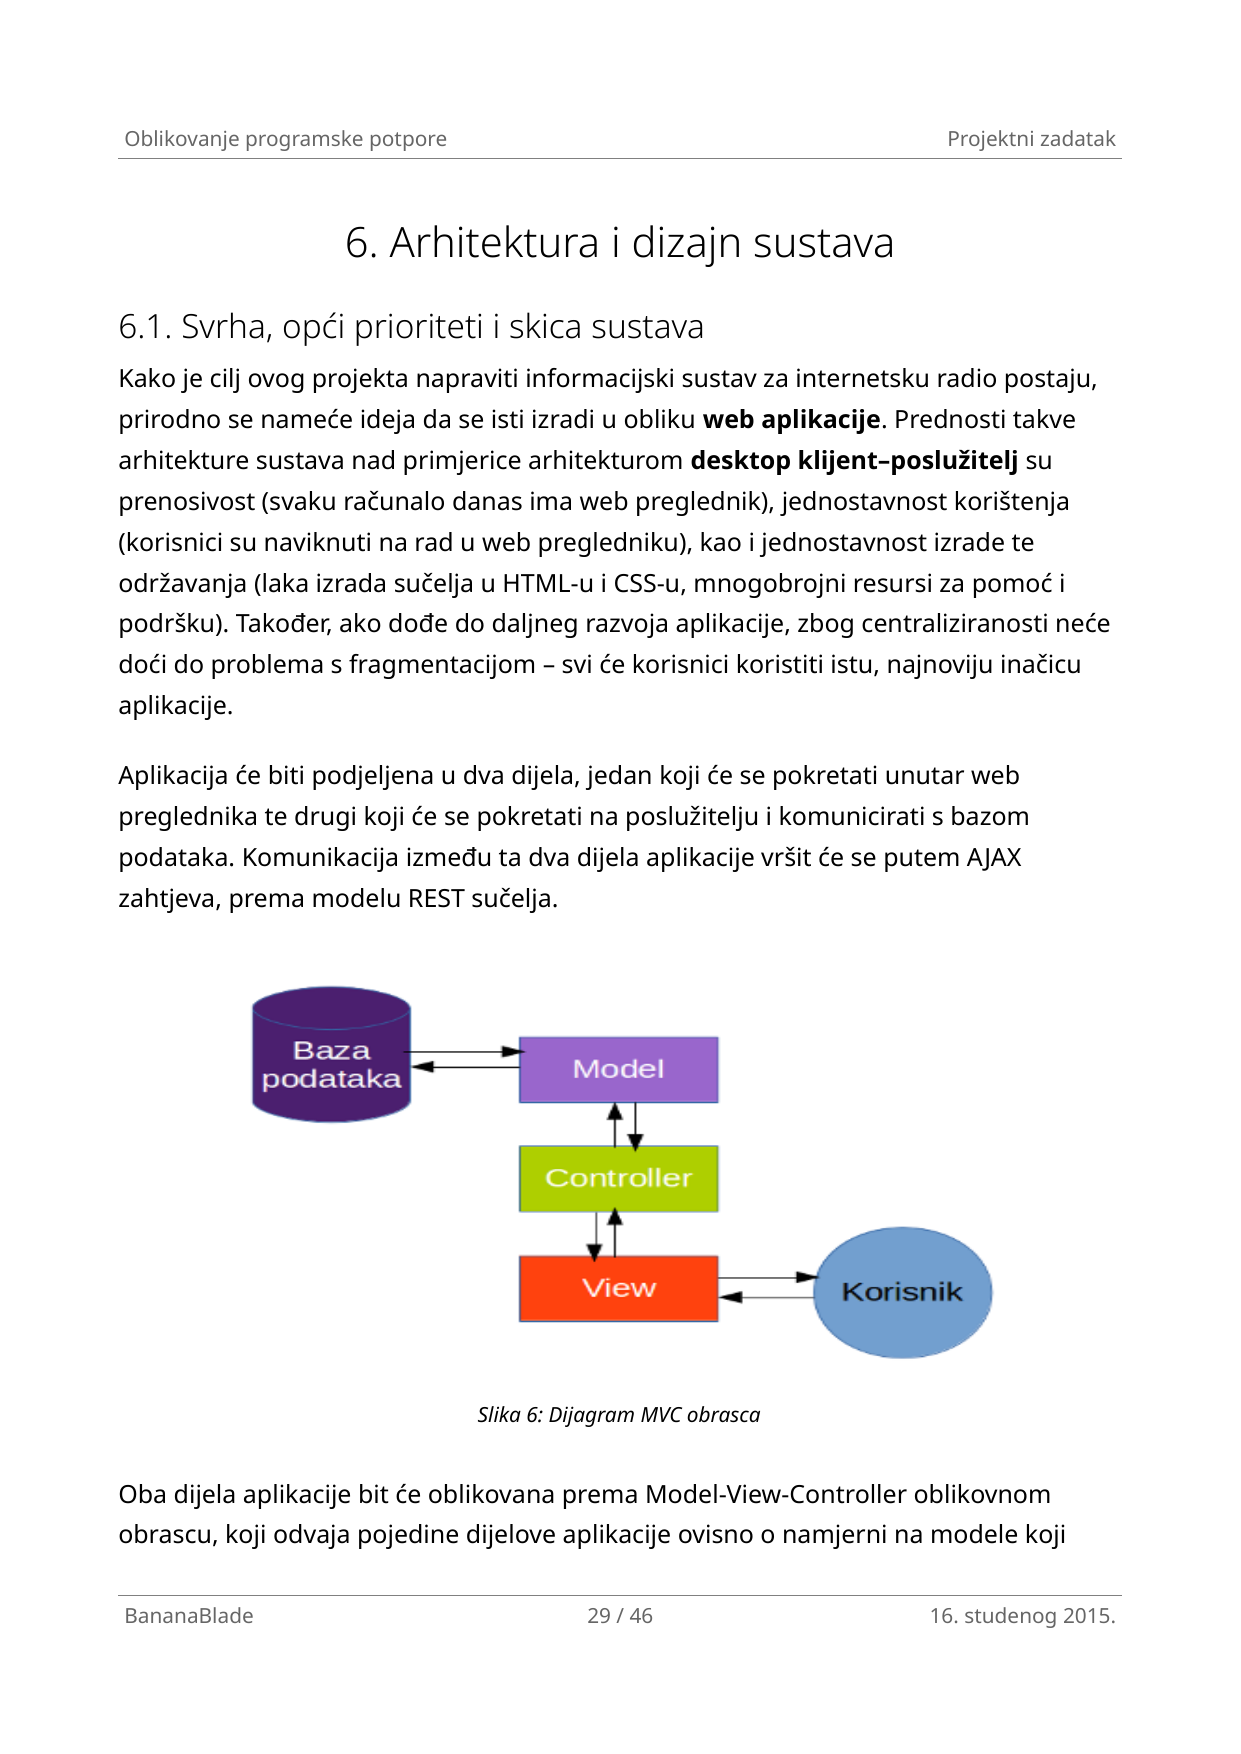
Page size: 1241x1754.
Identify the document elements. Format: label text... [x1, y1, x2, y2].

subtitle 6.1. Svrha, opći prioriteti i skica sustava [118, 303, 1122, 348]
text Kako je cilj ovog projekta napraviti informacijski sustav za internetsku radio postaju, prirodno se nameće ideja da se isti izradi u obliku web aplikacije. Prednosti takve arhitekture sustava nad primjerice arhitekturom desktop klijent–poslužitelj su prenosivost (svaku računalo danas ima web preglednik), jednostavnost korištenja (korisnici su naviknuti na rad u web pregledniku), kao i jednostavnost izrade te održavanja (laka izrada sučelja u HTML-u i CSS-u, mnogobrojni resursi za pomoć i podršku). Također, ako dođe do daljneg razvoja aplikacije, zbog centraliziranosti neće doći do problema s fragmentacijom – svi će korisnici koristiti istu, najnoviju inačicu aplikacije. [118, 361, 1122, 722]
subtitle 6. Arhitektura i dizajn sustava [118, 213, 1122, 270]
text Aplikacija će biti podjeljena u dva dijela, jedan koji će se pokretati unutar web preglednika te drugi koji će se pokretati na poslužitelju i komunicirati s bazom podataka. Komunikacija između ta dva dijela aplikacije vršit će se putem AJAX zahtjeva, prema modelu REST sučelja. [118, 758, 1122, 914]
text Slika 6: Dijagram MVC obrasca [221, 1401, 1019, 1429]
text Oba dijela aplikacije bit će oblikovana prema Model-View-Controller oblikovnom obrascu, koji odvaja pojedine dijelove aplikacije ovisno o namjerni na modele koji [118, 951, 1122, 1551]
picture [201, 963, 1039, 1401]
